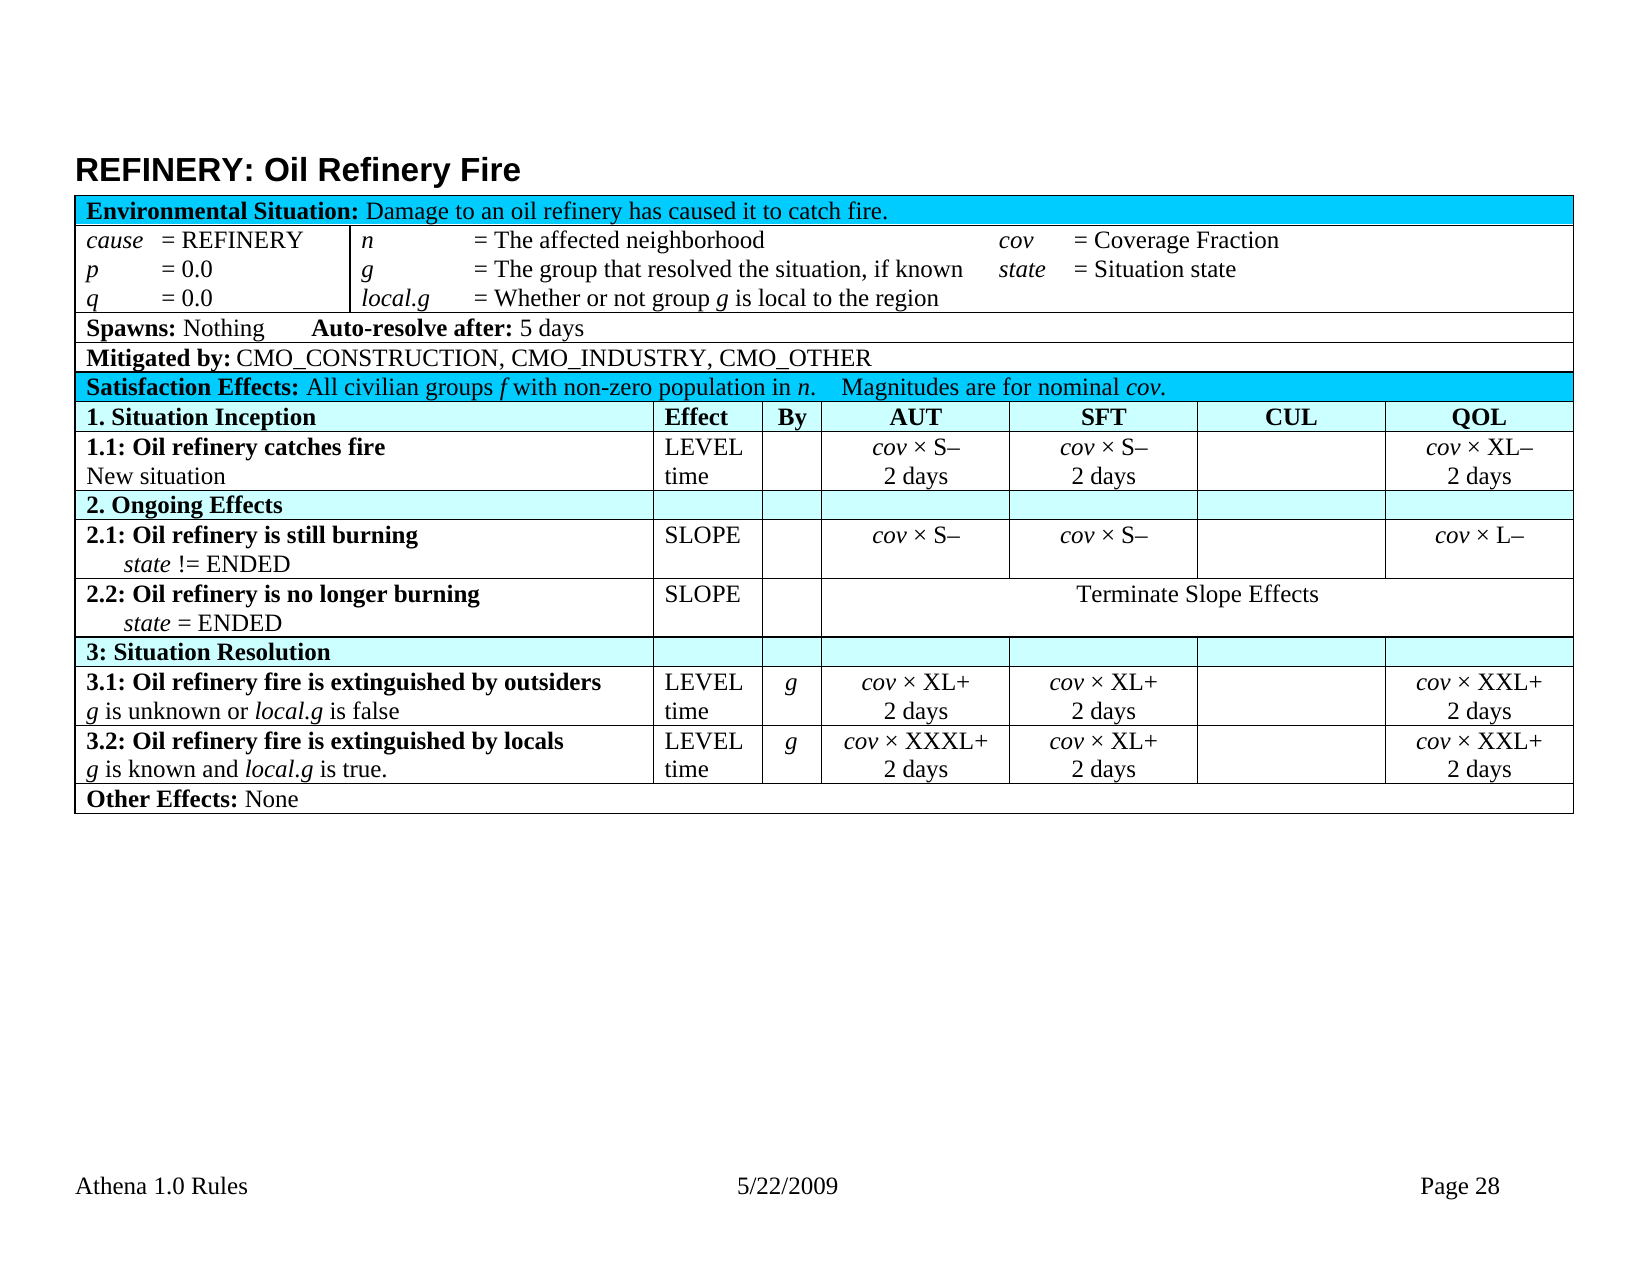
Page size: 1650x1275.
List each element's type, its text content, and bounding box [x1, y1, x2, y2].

table_cell [822, 491, 1009, 519]
table_cell [1386, 638, 1573, 666]
table_cell [1010, 491, 1197, 519]
table_cell SLOPE [654, 520, 762, 578]
table_cell [1198, 432, 1385, 489]
table_cell cov × XXL+ 2 days [1386, 667, 1573, 725]
table_cell CUL [1198, 402, 1385, 431]
table_cell [763, 638, 821, 666]
table_cell Other Effects: None [76, 784, 1573, 813]
table_cell SFT [1010, 402, 1197, 431]
table_cell [1198, 667, 1385, 725]
table_cell g [763, 667, 821, 725]
table_cell 2.2: Oil refinery is no longer burning state = ENDED [76, 579, 653, 636]
table_cell [1198, 726, 1385, 783]
table_cell Spawns: Nothing Auto-resolve after: 5 days [76, 313, 1573, 342]
table_cell 2.1: Oil refinery is still burning state != ENDED [76, 520, 653, 578]
table_cell g [763, 726, 821, 783]
table_cell cov × XL+ 2 days [822, 667, 1009, 725]
table_cell n = The affected neighborhood cov = Coverage Fraction g = The group that resolved the situation, if known state = Situation state local.g = Whether or not group g is local to the region [351, 226, 1573, 312]
table_cell 3: Situation Resolution [76, 638, 653, 666]
table_cell Mitigated by: CMO_CONSTRUCTION, CMO_INDUSTRY, CMO_OTHER [76, 343, 1573, 371]
table_cell QOL [1386, 402, 1573, 431]
table_cell [1010, 638, 1197, 666]
table_cell SLOPE [654, 579, 762, 636]
table_cell AUT [822, 402, 1009, 431]
table_cell cov × XL+ 2 days [1010, 667, 1197, 725]
table_cell [1198, 491, 1385, 519]
table_cell 1.1: Oil refinery catches fire New situation [76, 432, 653, 489]
table_cell LEVEL time [654, 432, 762, 489]
table_cell Satisfaction Effects: All civilian groups f with non-zero population in n. Magnitudes are for nominal cov. [76, 373, 1573, 401]
table_cell [1198, 520, 1385, 578]
table_cell [1198, 638, 1385, 666]
table_cell cov × XXXL+ 2 days [822, 726, 1009, 783]
table_cell cov × XL– 2 days [1386, 432, 1573, 489]
table_cell Terminate Slope Effects [822, 579, 1573, 636]
text REFINERY: Oil Refinery Fire [75, 150, 1575, 188]
table_cell [654, 638, 762, 666]
table_cell [763, 432, 821, 489]
table_cell Effect [654, 402, 762, 431]
table_cell [1386, 491, 1573, 519]
table_cell cov × XL+ 2 days [1010, 726, 1197, 783]
table_header Environmental Situation: Damage to an oil refinery has caused it to catch fire. [76, 196, 1573, 224]
table_cell 3.2: Oil refinery fire is extinguished by locals g is known and local.g is true. [76, 726, 653, 783]
table_cell [763, 520, 821, 578]
table_cell [822, 638, 1009, 666]
table_cell By [763, 402, 821, 431]
table_cell 1. Situation Inception [76, 402, 653, 431]
table_cell cov × S– 2 days [1010, 432, 1197, 489]
table_cell cause = REFINERY p = 0.0 q = 0.0 [76, 226, 349, 312]
table_cell LEVEL time [654, 667, 762, 725]
table_cell [763, 491, 821, 519]
table_cell cov × S– 2 days [822, 432, 1009, 489]
table_cell cov × S– [1010, 520, 1197, 578]
table_cell LEVEL time [654, 726, 762, 783]
table_cell 2. Ongoing Effects [76, 491, 653, 519]
table_cell 3.1: Oil refinery fire is extinguished by outsiders g is unknown or local.g is false [76, 667, 653, 725]
table_cell cov × L– [1386, 520, 1573, 578]
table_cell [763, 579, 821, 636]
table_cell cov × S– [822, 520, 1009, 578]
table_cell [654, 491, 762, 519]
table_cell cov × XXL+ 2 days [1386, 726, 1573, 783]
